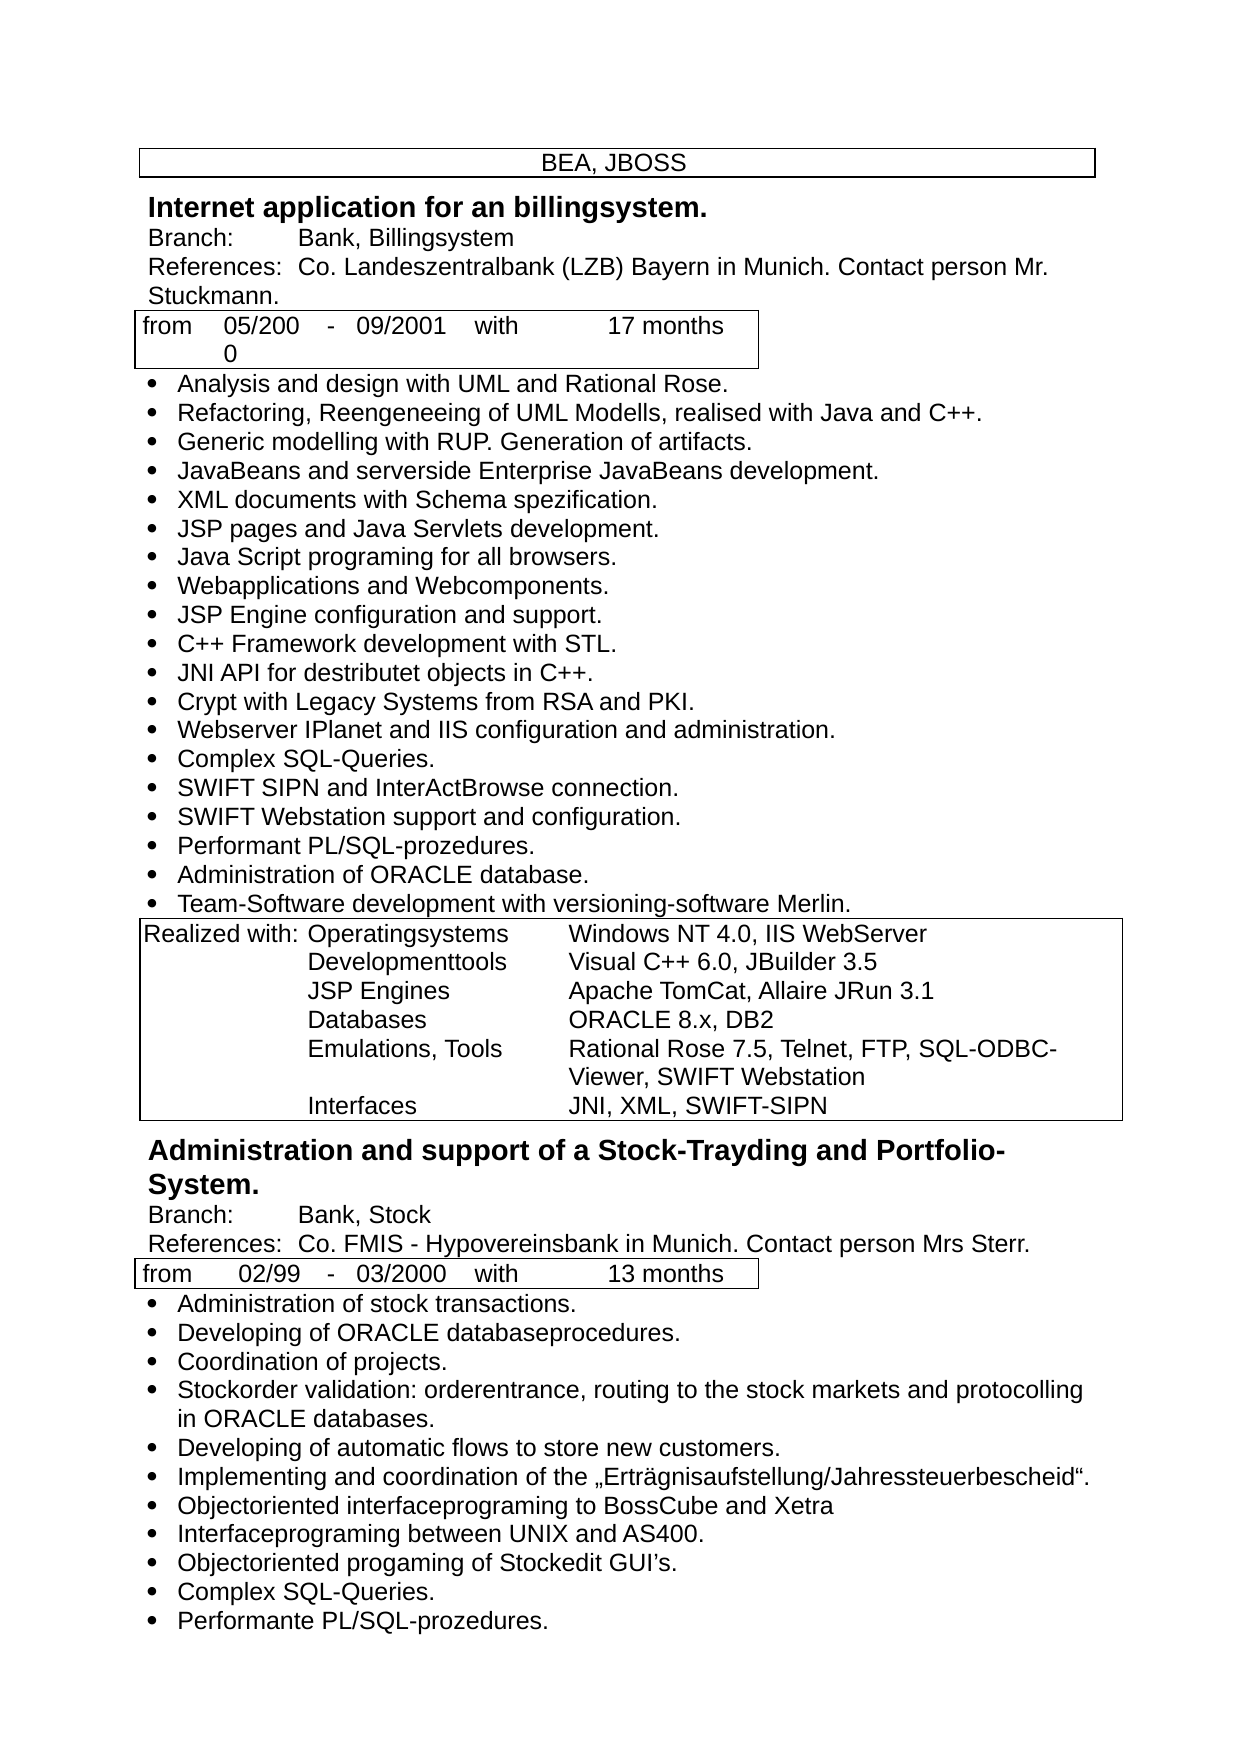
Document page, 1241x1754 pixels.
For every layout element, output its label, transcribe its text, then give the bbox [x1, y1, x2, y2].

list Complex SQL-Queries. [148, 1577, 1104, 1606]
list Interfaceprograming between UNIX and AS400. [148, 1519, 1104, 1548]
list SWIFT Webstation support and configuration. [148, 802, 1104, 831]
list Objectoriented interfaceprograming to BossCube and Xetra [148, 1491, 1104, 1519]
list Complex SQL-Queries. [148, 744, 1104, 773]
table_cell Emulations, Tools [304, 1034, 565, 1091]
table_header Operatingsystems [304, 919, 565, 947]
text References: Co. Landeszentralbank (LZB) Bayern in Munich. Contact person Mr. Stuckmann. [148, 252, 1104, 310]
table_cell Interfaces [304, 1091, 565, 1120]
list Coordination of projects. [148, 1346, 1104, 1375]
list Webapplications and Webcomponents. [148, 571, 1104, 600]
table_cell Developmenttools [304, 947, 565, 976]
subtitle Administration and support of a Stock-Trayding and Portfolio-System. [148, 1133, 1104, 1200]
table_header Realized with: [141, 919, 304, 947]
table_header 17 months [600, 311, 758, 368]
list Crypt with Legacy Systems from RSA and PKI. [148, 687, 1104, 716]
table_cell Visual C++ 6.0, JBuilder 3.5 [565, 947, 1122, 976]
text Branch: Bank, Stock [148, 1200, 1104, 1229]
list JSP Engine configuration and support. [148, 600, 1104, 629]
list Refactoring, Reengeneeing of UML Modells, realised with Java and C++. [148, 398, 1104, 427]
table_header Windows NT 4.0, IIS WebServer [565, 919, 1122, 947]
table_header with [467, 311, 600, 368]
list JSP pages and Java Servlets development. [148, 513, 1104, 542]
table_header 13 months [600, 1259, 758, 1288]
table_header 03/2000 [349, 1259, 467, 1288]
table_cell Apache TomCat, Allaire JRun 3.1 [565, 976, 1122, 1005]
list Team-Software development with versioning-software Merlin. [148, 889, 1104, 917]
list Performante PL/SQL-prozedures. [148, 1606, 1104, 1635]
text References: Co. FMIS - Hypovereinsbank in Munich. Contact person Mrs Sterr. [148, 1229, 1104, 1258]
table_cell BEA, JBOSS [538, 149, 1094, 176]
list C++ Framework development with STL. [148, 629, 1104, 658]
table_header - [319, 1259, 349, 1288]
table_header from [136, 1259, 231, 1288]
subtitle Internet application for an billingsystem. [148, 190, 1104, 223]
list Implementing and coordination of the „Erträgnisaufstellung/Jahressteuerbescheid“. [148, 1462, 1104, 1491]
table_cell [141, 976, 304, 1005]
list Developing of automatic flows to store new customers. [148, 1433, 1104, 1462]
list Java Script programing for all browsers. [148, 542, 1104, 571]
list Developing of ORACLE databaseprocedures. [148, 1318, 1104, 1346]
table_cell [141, 1034, 304, 1091]
list Stockorder validation: orderentrance, routing to the stock markets and protocolling in ORACLE databases. [148, 1375, 1104, 1433]
table_cell [141, 1005, 304, 1033]
table_header with [467, 1259, 600, 1288]
table_cell Rational Rose 7.5, Telnet, FTP, SQL-ODBC-Viewer, SWIFT Webstation [565, 1034, 1122, 1091]
list Administration of ORACLE database. [148, 860, 1104, 889]
table_cell [303, 149, 538, 176]
list JNI API for destributet objects in C++. [148, 658, 1104, 687]
list Webserver IPlanet and IIS configuration and administration. [148, 716, 1104, 744]
list Objectoriented progaming of Stockedit GUI’s. [148, 1548, 1104, 1577]
list Administration of stock transactions. [148, 1289, 1104, 1318]
table_header 09/2001 [349, 311, 467, 368]
text Branch: Bank, Billingsystem [148, 223, 1104, 252]
table_cell [140, 149, 303, 176]
table_header 05/2000 [216, 311, 319, 368]
list Performant PL/SQL-prozedures. [148, 831, 1104, 860]
table_header from [136, 311, 216, 368]
table_cell JNI, XML, SWIFT-SIPN [565, 1091, 1122, 1120]
table_header - [319, 311, 349, 368]
table_cell [141, 1091, 304, 1120]
table_header 02/99 [231, 1259, 319, 1288]
table_cell JSP Engines [304, 976, 565, 1005]
table_cell Databases [304, 1005, 565, 1033]
list JavaBeans and serverside Enterprise JavaBeans development. [148, 456, 1104, 485]
list XML documents with Schema spezification. [148, 485, 1104, 513]
table_cell [141, 947, 304, 976]
list Generic modelling with RUP. Generation of artifacts. [148, 427, 1104, 456]
table_cell ORACLE 8.x, DB2 [565, 1005, 1122, 1033]
list Analysis and design with UML and Rational Rose. [148, 369, 1104, 398]
list SWIFT SIPN and InterActBrowse connection. [148, 773, 1104, 802]
